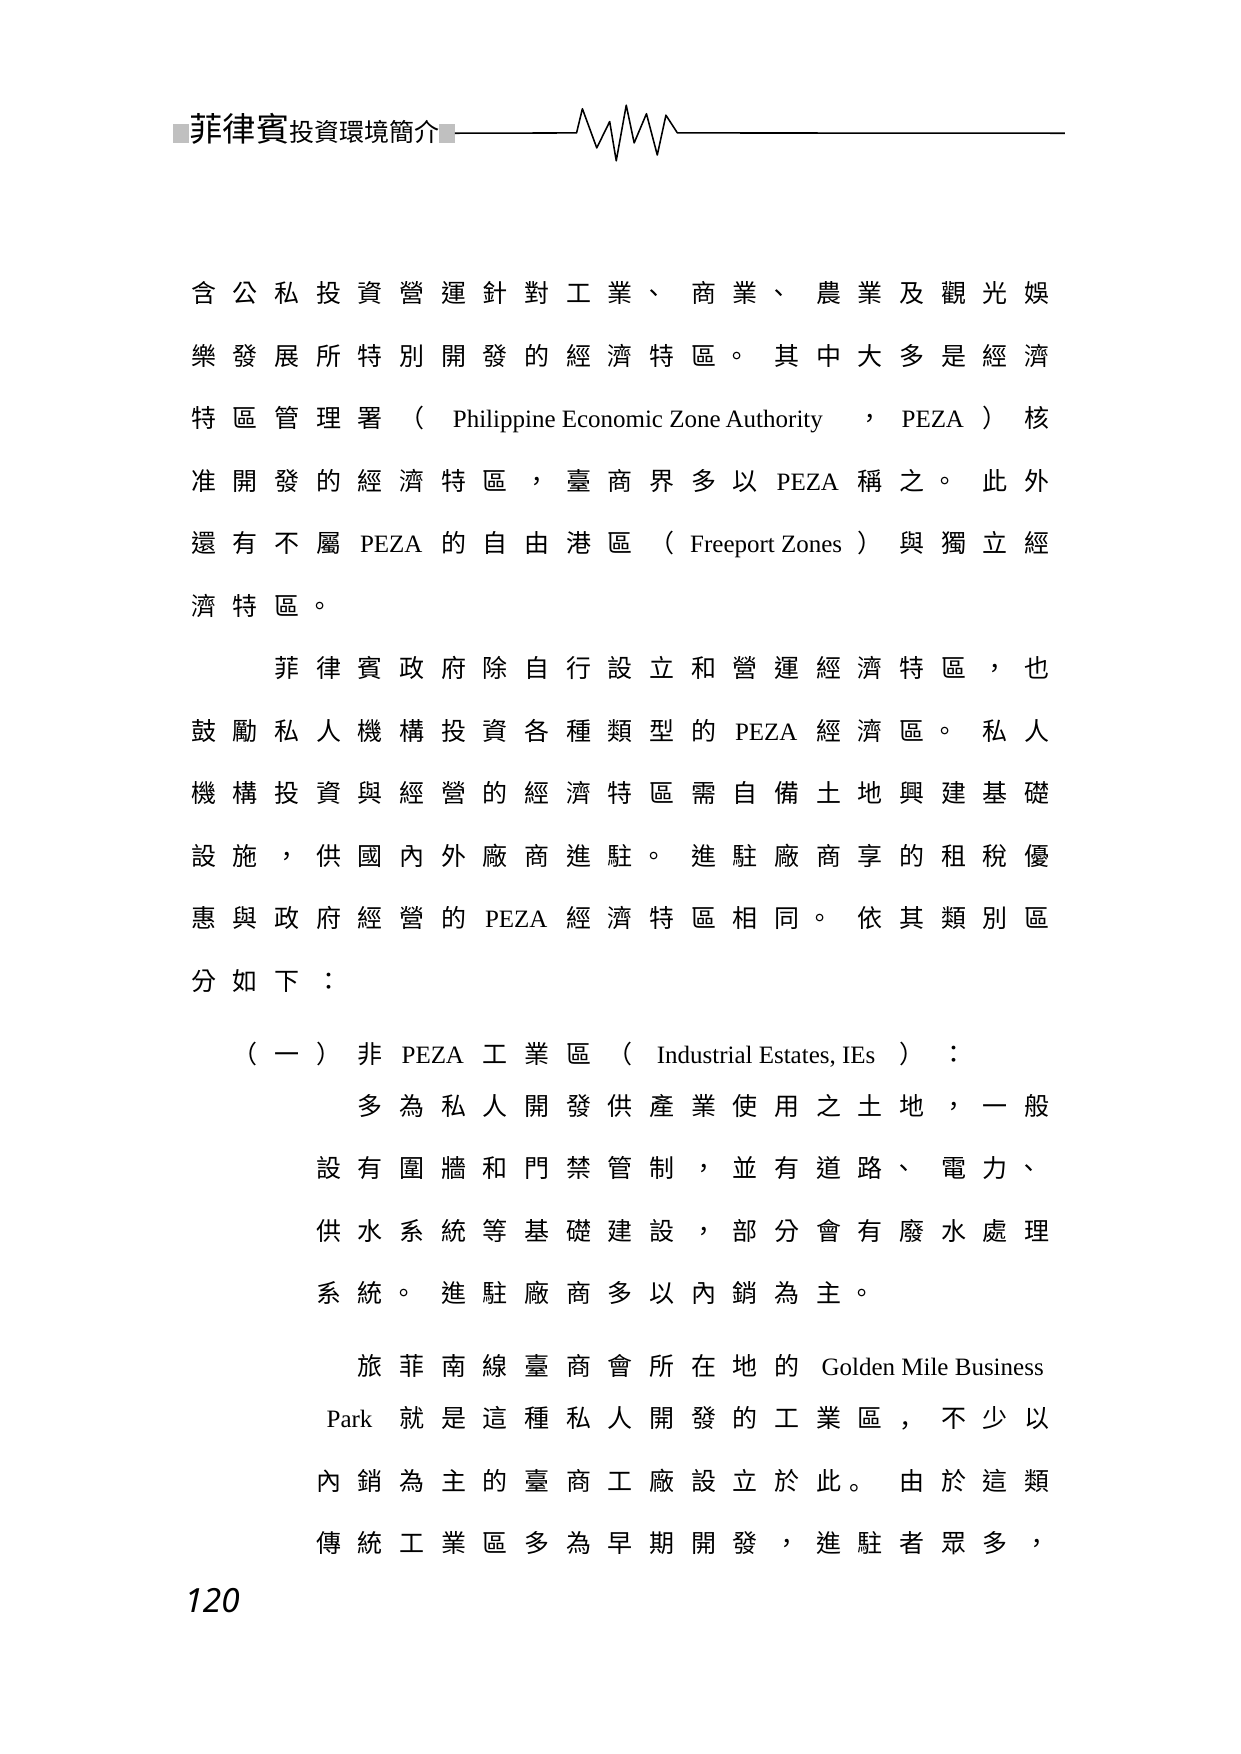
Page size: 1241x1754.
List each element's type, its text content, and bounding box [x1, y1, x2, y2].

text 含公私投資營運針對工業、商業、農業及觀光娛樂發展所特別開發的經濟特區。其中大多是經濟特區管理署（Philippine Economic Zone Authority ，PEZA）核准開發的經濟特區，臺商界多以PEZA稱之。此外還有不屬PEZA的自由港區（Freeport Zones）與獨立經濟特區。 [183, 250, 1058, 625]
text 菲律賓政府除自行設立和營運經濟特區，也鼓勵私人機構投資各種類型的PEZA經濟區。私人機構投資與經營的經濟特區需自備土地興建基礎設施，供國內外廠商進駐。進駐廠商享的租稅優惠與政府經營的PEZA經濟特區相同。依其類別區分如下： [183, 625, 1058, 1000]
text 多為私人開發供產業使用之土地，一般設有圍牆和門禁管制，並有道路、電力、供水系統等基礎建設，部分會有廢水處理系統。進駐廠商多以內銷為主。 [281, 1063, 1058, 1313]
text 旅菲南線臺商會所在地的Golden Mile Business Park就是這種私人開發的工業區，不少以內銷為主的臺商工廠設立於此。由於這類傳統工業區多為早期開發，進駐者眾多， [281, 1313, 1058, 1563]
text （一）非PEZA工業區（Industrial Estates, IEs）： [207, 1000, 1058, 1063]
